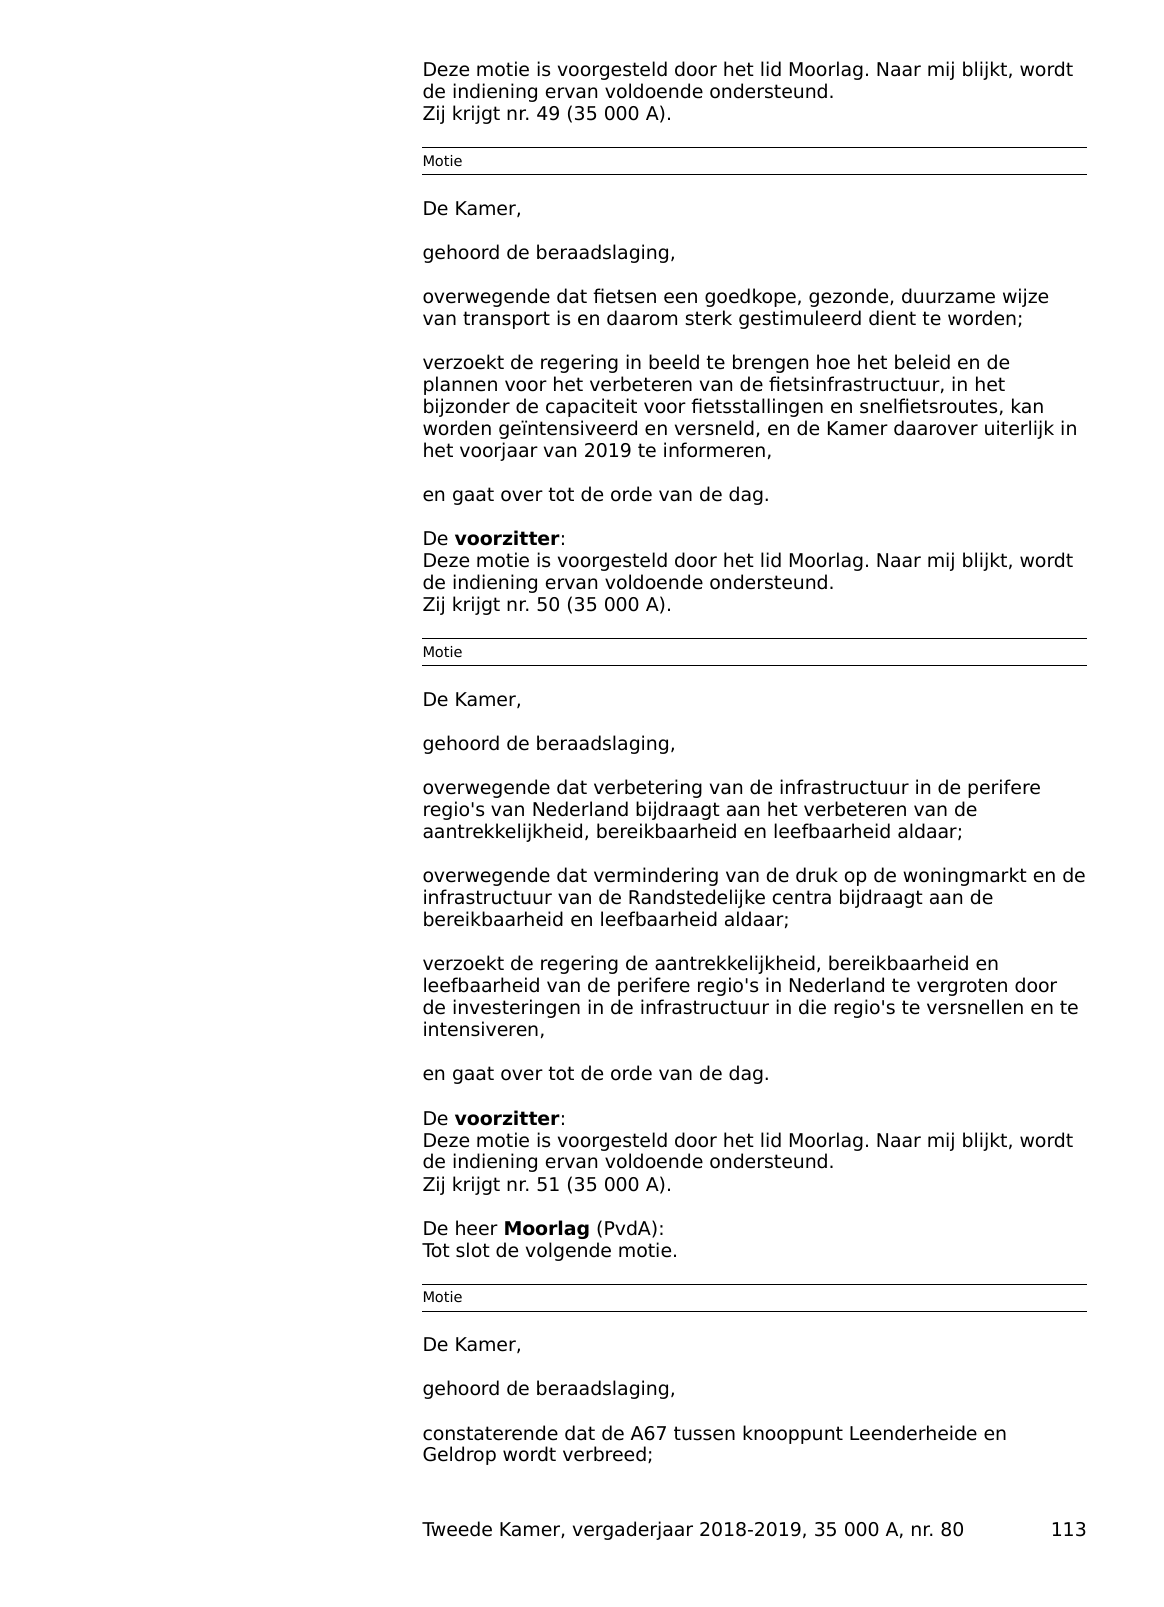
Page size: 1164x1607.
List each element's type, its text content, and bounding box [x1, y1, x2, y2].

text De Kamer, [422, 1334, 1087, 1356]
text overwegende dat vermindering van de druk op de woningmarkt en de infrastructuur van de Randstedelijke centra bijdraagt aan de bereikbaarheid en leefbaarheid aldaar; [422, 865, 1087, 931]
text Zij krijgt nr. 49 (35 000 A). [422, 103, 1087, 125]
text Tot slot de volgende motie. [422, 1239, 1087, 1262]
text De heer Moorlag (PvdA): [422, 1218, 1087, 1239]
text Deze motie is voorgesteld door het lid Moorlag. Naar mij blijkt, wordt de indiening ervan voldoende ondersteund. [422, 550, 1087, 594]
text gehoord de beraadslaging, [422, 242, 1087, 264]
text en gaat over tot de orde van de dag. [422, 1063, 1087, 1085]
text overwegende dat verbetering van de infrastructuur in de perifere regio's van Nederland bijdraagt aan het verbeteren van de aantrekkelijkheid, bereikbaarheid en leefbaarheid aldaar; [422, 777, 1087, 843]
text De voorzitter: [422, 528, 1087, 550]
text gehoord de beraadslaging, [422, 733, 1087, 755]
text gehoord de beraadslaging, [422, 1378, 1087, 1400]
text verzoekt de regering de aantrekkelijkheid, bereikbaarheid en leefbaarheid van de perifere regio's in Nederland te vergroten door de investeringen in de infrastructuur in die regio's te versnellen en te intensiveren, [422, 953, 1087, 1041]
text en gaat over tot de orde van de dag. [422, 484, 1087, 506]
text Zij krijgt nr. 50 (35 000 A). [422, 594, 1087, 616]
text overwegende dat fietsen een goedkope, gezonde, duurzame wijze van transport is en daarom sterk gestimuleerd dient te worden; [422, 286, 1087, 330]
text constaterende dat de A67 tussen knooppunt Leenderheide en Geldrop wordt verbreed; [422, 1422, 1087, 1466]
table_header Motie [422, 148, 1087, 174]
text Zij krijgt nr. 51 (35 000 A). [422, 1173, 1087, 1195]
table_header Motie [422, 639, 1087, 665]
text Deze motie is voorgesteld door het lid Moorlag. Naar mij blijkt, wordt de indiening ervan voldoende ondersteund. [422, 1129, 1087, 1173]
text De voorzitter: [422, 1107, 1087, 1129]
text De Kamer, [422, 197, 1087, 219]
table_header Motie [422, 1285, 1087, 1311]
text verzoekt de regering in beeld te brengen hoe het beleid en de plannen voor het verbeteren van de fietsinfrastructuur, in het bijzonder de capaciteit voor fietsstallingen en snelfietsroutes, kan worden geïntensiveerd en versneld, en de Kamer daarover uiterlijk in het voorjaar van 2019 te informeren, [422, 352, 1087, 462]
text De Kamer, [422, 689, 1087, 711]
text Deze motie is voorgesteld door het lid Moorlag. Naar mij blijkt, wordt de indiening ervan voldoende ondersteund. [422, 59, 1087, 103]
